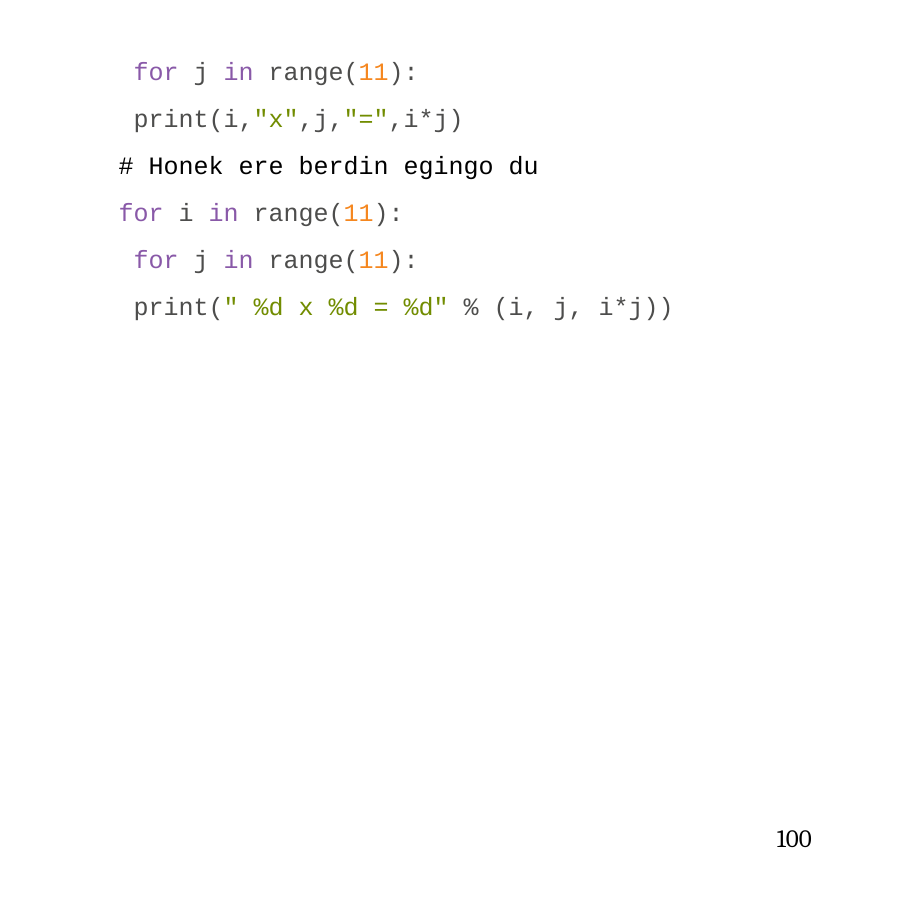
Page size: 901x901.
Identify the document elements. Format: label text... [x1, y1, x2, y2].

text print(" %d x %d = %d" % (i, j, i*j)) [118, 294, 811, 323]
text for j in range(11): [118, 247, 811, 276]
text for i in range(11): [118, 200, 811, 229]
text for j in range(11): [118, 59, 811, 87]
text print(i,"x",j,"=",i*j) [118, 106, 811, 134]
text # Honek ere berdin egingo du [118, 153, 811, 182]
